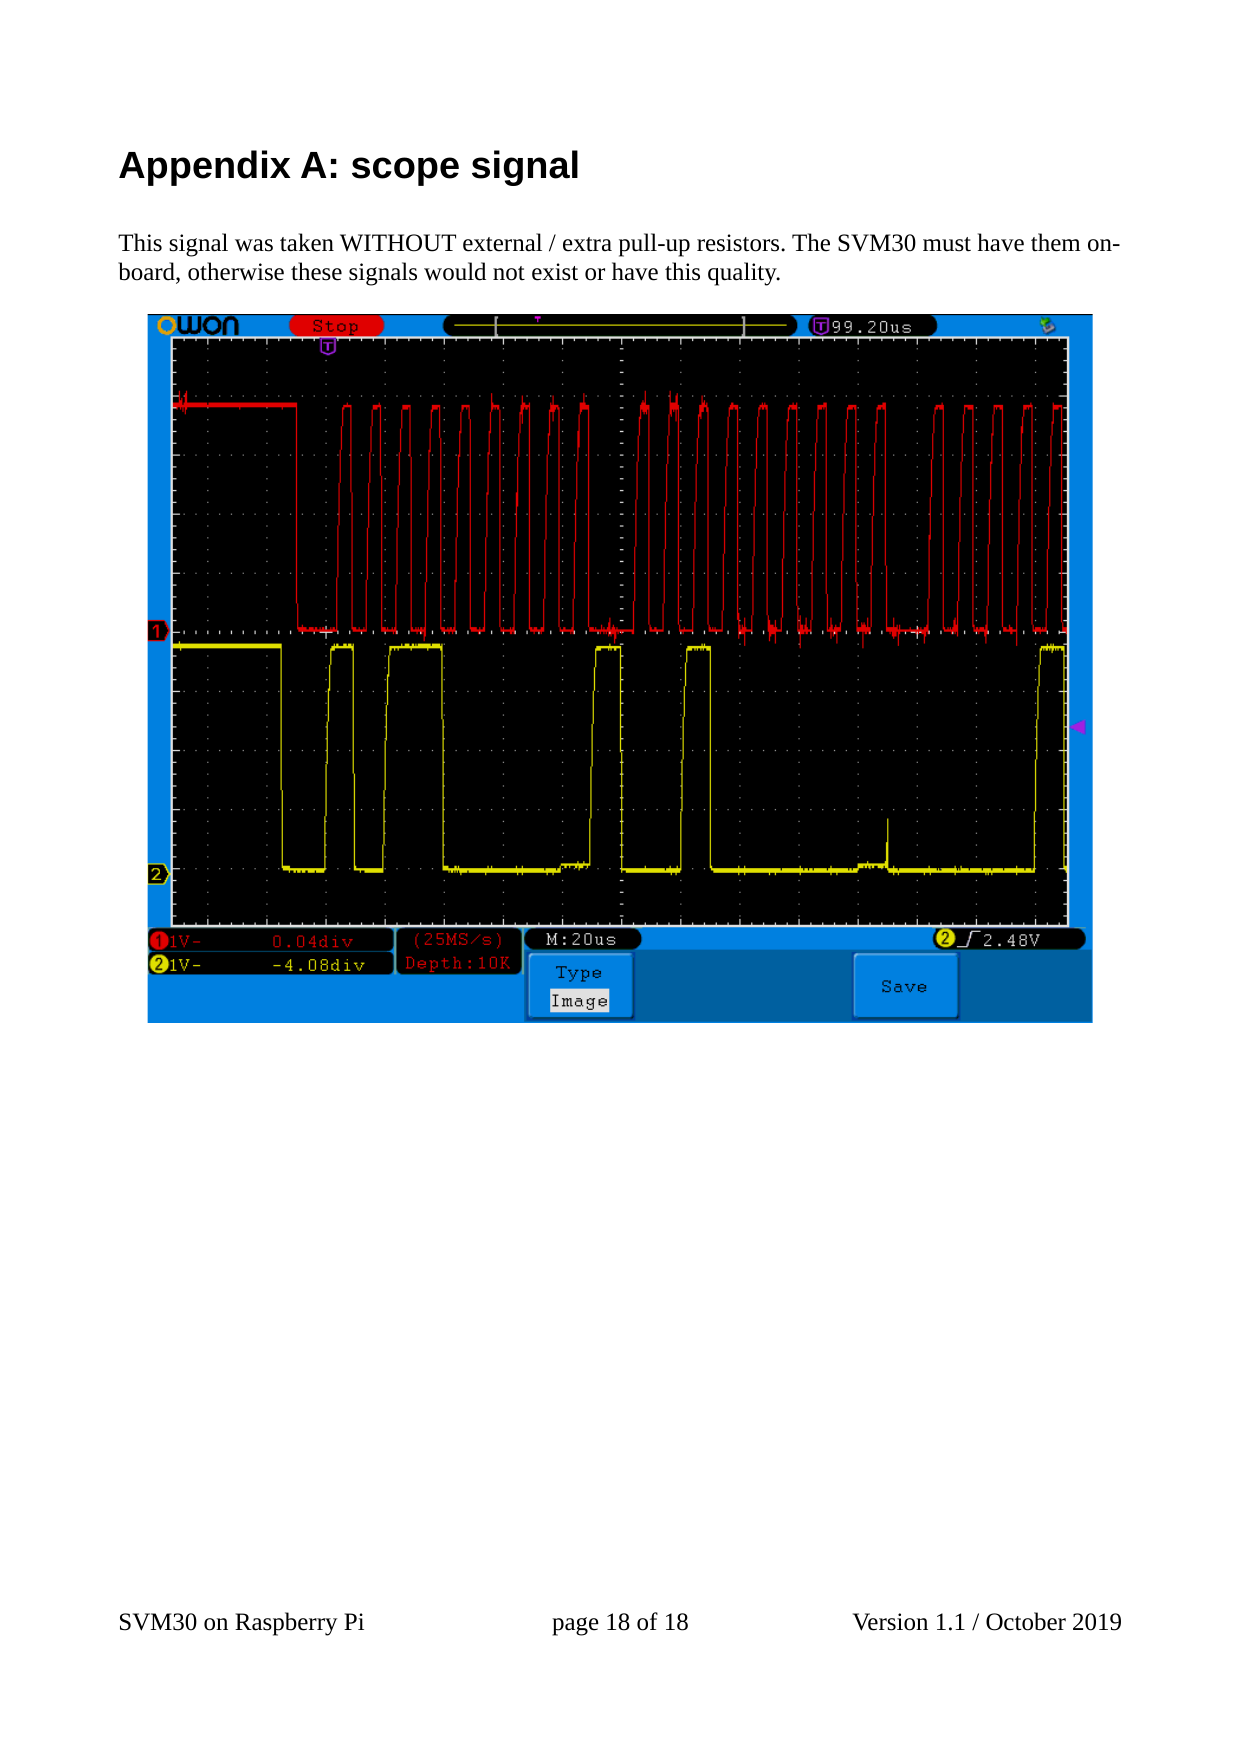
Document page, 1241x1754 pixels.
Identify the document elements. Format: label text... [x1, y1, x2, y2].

subtitle Appendix A: scope signal [118, 143, 1122, 187]
text This signal was taken WITHOUT external / extra pull-up resistors. The SVM30 must have them on-board, otherwise these signals would not exist or have this quality. [118, 228, 1122, 286]
picture [147, 314, 1093, 1023]
